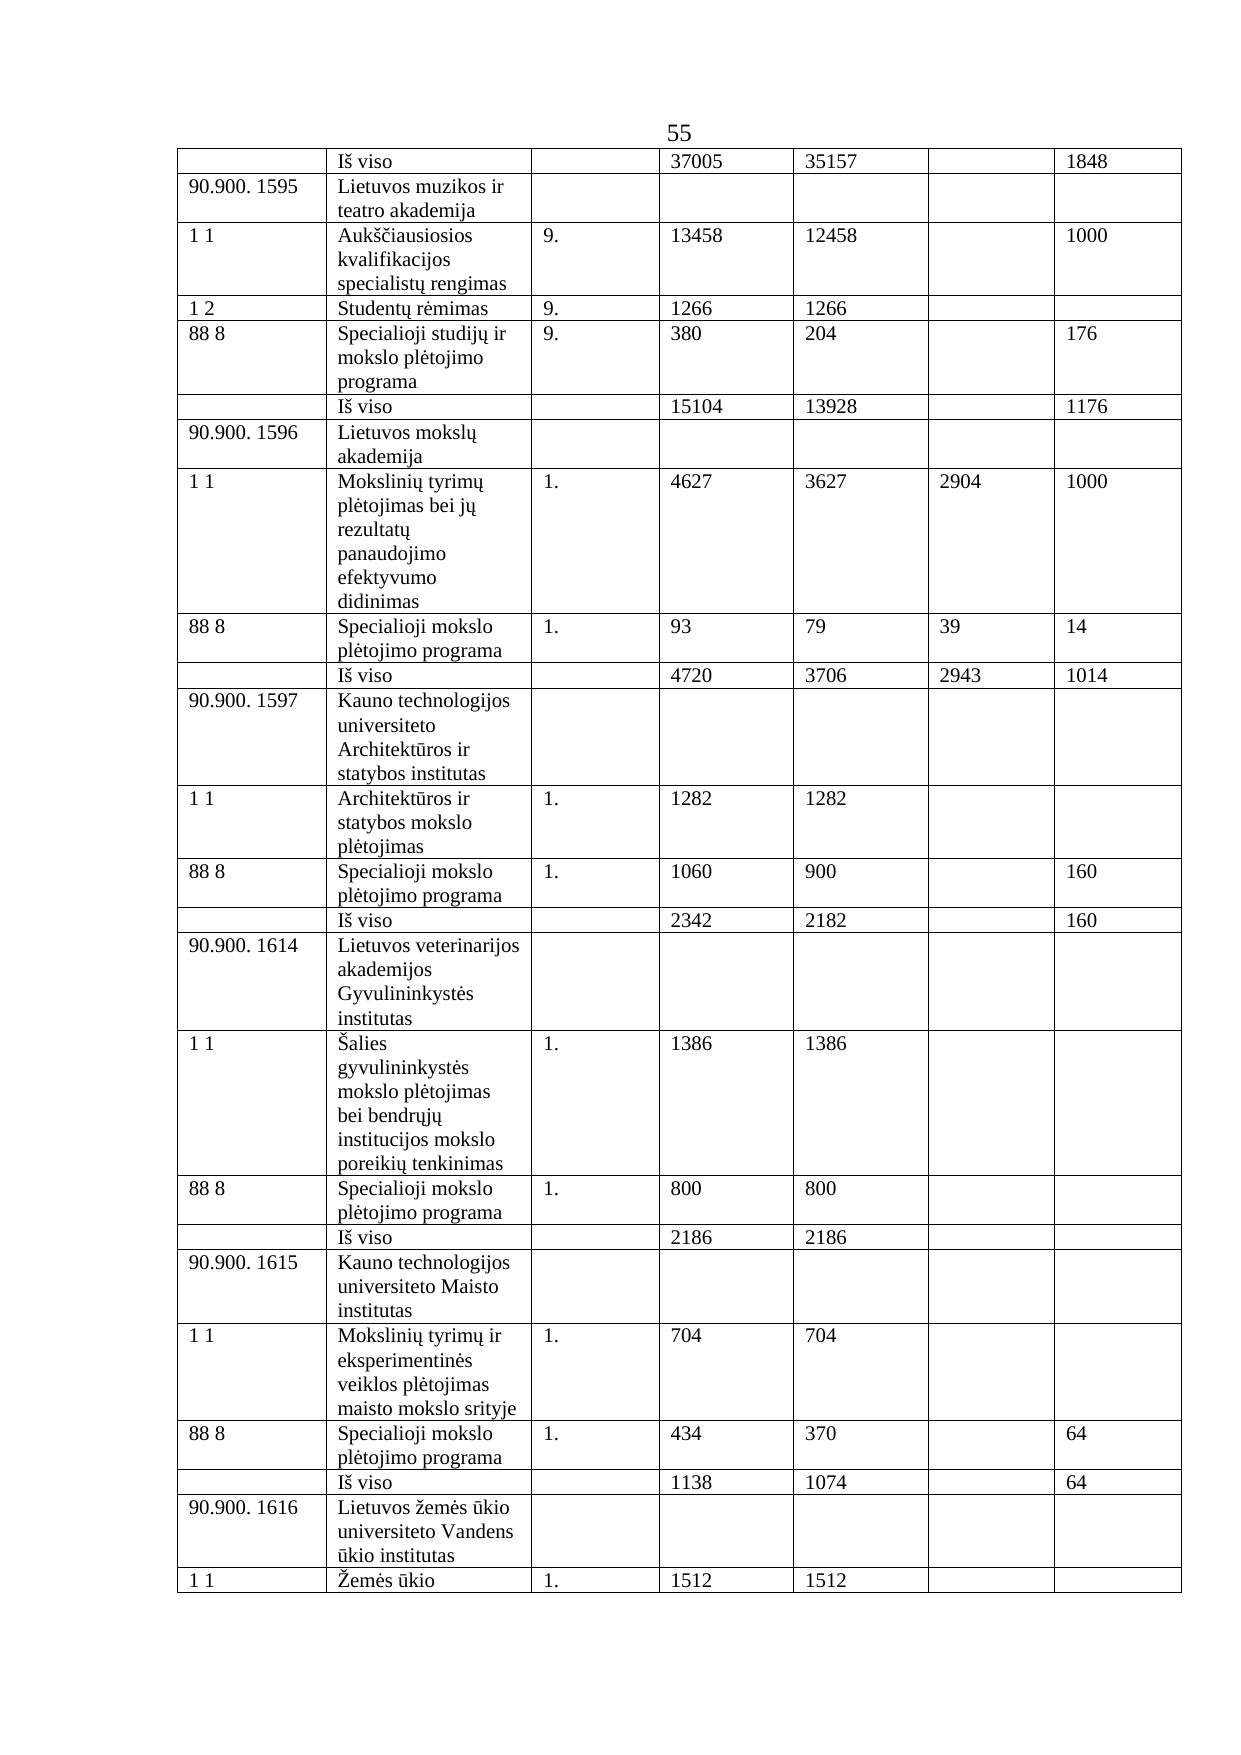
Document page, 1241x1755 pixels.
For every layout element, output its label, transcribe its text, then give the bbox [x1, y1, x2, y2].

table_cell 64 [1055, 1421, 1181, 1469]
table_cell [1055, 1250, 1181, 1322]
table_cell 88 8 [178, 1176, 326, 1224]
table_cell 2186 [794, 1225, 928, 1249]
table_cell Architektūros ir statybos mokslo plėtojimas [327, 786, 531, 858]
table_cell [660, 174, 793, 222]
table_cell 2182 [794, 908, 928, 932]
table_cell 1 1 [178, 786, 326, 858]
table_cell [178, 1470, 326, 1494]
table_cell 88 8 [178, 321, 326, 393]
table_cell 90.900. 1596 [178, 420, 326, 468]
table_cell 1386 [660, 1031, 793, 1175]
table_cell [929, 174, 1054, 222]
table_cell [532, 395, 659, 418]
table_cell 90.900. 1614 [178, 933, 326, 1029]
table_cell 704 [660, 1324, 793, 1420]
table_cell [929, 296, 1054, 320]
table_cell 1386 [794, 1031, 928, 1175]
table_cell 35157 [794, 149, 928, 173]
table_cell [1055, 933, 1181, 1029]
table_cell [794, 1250, 928, 1322]
table_cell 9. [532, 223, 659, 295]
table_cell [929, 786, 1054, 858]
table_cell 90.900. 1595 [178, 174, 326, 222]
table_cell [929, 420, 1054, 468]
table_cell 2186 [660, 1225, 793, 1249]
table_cell [660, 1250, 793, 1322]
table_cell 12458 [794, 223, 928, 295]
table_cell Iš viso [327, 1470, 531, 1494]
table_cell [532, 663, 659, 687]
table_cell 204 [794, 321, 928, 393]
table_cell Lietuvos veterinarijos akademijos Gyvulininkystės institutas [327, 933, 531, 1029]
table_cell Aukščiausiosios kvalifikacijos specialistų rengimas [327, 223, 531, 295]
table_cell 1000 [1055, 469, 1181, 613]
table_cell Specialioji mokslo plėtojimo programa [327, 614, 531, 662]
table_cell Iš viso [327, 1225, 531, 1249]
table_cell 160 [1055, 859, 1181, 907]
table_cell 1266 [794, 296, 928, 320]
table_cell Iš viso [327, 663, 531, 687]
table_cell Šalies gyvulininkystės mokslo plėtojimas bei bendrųjų institucijos mokslo poreikių tenkinimas [327, 1031, 531, 1175]
table_cell 1. [532, 1324, 659, 1420]
table_cell 380 [660, 321, 793, 393]
table_cell 1. [532, 786, 659, 858]
table_cell 1014 [1055, 663, 1181, 687]
table_cell [929, 321, 1054, 393]
table_cell [532, 420, 659, 468]
table_cell [178, 149, 326, 173]
table_cell [660, 933, 793, 1029]
table_cell [929, 223, 1054, 295]
table_cell 39 [929, 614, 1054, 662]
table_cell Kauno technologijos universiteto Maisto institutas [327, 1250, 531, 1322]
table_cell 79 [794, 614, 928, 662]
table_cell 15104 [660, 395, 793, 418]
table_cell Kauno technologijos universiteto Architektūros ir statybos institutas [327, 689, 531, 785]
table_cell 1282 [794, 786, 928, 858]
table_cell [929, 1495, 1054, 1567]
table_cell Specialioji mokslo plėtojimo programa [327, 859, 531, 907]
table_cell 90.900. 1616 [178, 1495, 326, 1567]
table_cell [1055, 1176, 1181, 1224]
table_cell 37005 [660, 149, 793, 173]
table_cell 9. [532, 296, 659, 320]
table_cell 3627 [794, 469, 928, 613]
table_cell [532, 908, 659, 932]
table_cell 800 [660, 1176, 793, 1224]
table_cell [929, 1031, 1054, 1175]
table_cell [1055, 420, 1181, 468]
table_cell [1055, 1568, 1181, 1592]
table_cell [794, 689, 928, 785]
table_cell 1. [532, 1031, 659, 1175]
table_cell 1074 [794, 1470, 928, 1494]
table_cell [660, 420, 793, 468]
table_cell Studentų rėmimas [327, 296, 531, 320]
table_cell Lietuvos muzikos ir teatro akademija [327, 174, 531, 222]
table_cell 1848 [1055, 149, 1181, 173]
table_cell 1512 [660, 1568, 793, 1592]
table_cell 1. [532, 1421, 659, 1469]
table_cell 1000 [1055, 223, 1181, 295]
table_cell 1. [532, 469, 659, 613]
table_cell [532, 149, 659, 173]
table_cell 1. [532, 859, 659, 907]
table_cell [929, 1250, 1054, 1322]
table_cell [794, 174, 928, 222]
table_cell 1266 [660, 296, 793, 320]
table_cell [660, 689, 793, 785]
table_cell 1512 [794, 1568, 928, 1592]
table_cell [929, 1421, 1054, 1469]
table_cell [794, 420, 928, 468]
table_cell 1. [532, 1568, 659, 1592]
table_cell Lietuvos mokslų akademija [327, 420, 531, 468]
table_cell 1 1 [178, 1568, 326, 1592]
table_cell Iš viso [327, 395, 531, 418]
table_cell [794, 933, 928, 1029]
table_cell Žemės ūkio [327, 1568, 531, 1592]
table_cell 4627 [660, 469, 793, 613]
table_cell [794, 1495, 928, 1567]
table_cell [660, 1495, 793, 1567]
table_cell 93 [660, 614, 793, 662]
table_cell 2342 [660, 908, 793, 932]
table_cell [1055, 786, 1181, 858]
table_cell 88 8 [178, 859, 326, 907]
table_cell [929, 1568, 1054, 1592]
table_cell [178, 663, 326, 687]
table_cell [1055, 1225, 1181, 1249]
table_cell 1 1 [178, 1031, 326, 1175]
table_cell 14 [1055, 614, 1181, 662]
table_cell 176 [1055, 321, 1181, 393]
table_cell [929, 933, 1054, 1029]
table_cell 2904 [929, 469, 1054, 613]
table_cell Iš viso [327, 149, 531, 173]
table_cell Iš viso [327, 908, 531, 932]
table_cell Specialioji mokslo plėtojimo programa [327, 1176, 531, 1224]
table_cell 3706 [794, 663, 928, 687]
table_cell [532, 1495, 659, 1567]
table_cell 88 8 [178, 1421, 326, 1469]
table_cell 64 [1055, 1470, 1181, 1494]
table_cell 1. [532, 1176, 659, 1224]
table_cell [532, 174, 659, 222]
table_cell 1 1 [178, 223, 326, 295]
table_cell 800 [794, 1176, 928, 1224]
table_cell 1282 [660, 786, 793, 858]
table_cell Mokslinių tyrimų ir eksperimentinės veiklos plėtojimas maisto mokslo srityje [327, 1324, 531, 1420]
table_cell Lietuvos žemės ūkio universiteto Vandens ūkio institutas [327, 1495, 531, 1567]
table_cell 370 [794, 1421, 928, 1469]
table_cell [929, 859, 1054, 907]
table_cell [929, 1225, 1054, 1249]
table_cell [929, 1176, 1054, 1224]
table_cell [532, 689, 659, 785]
table_cell [178, 395, 326, 418]
table_cell [1055, 1495, 1181, 1567]
table_cell [929, 1324, 1054, 1420]
table_cell 1 2 [178, 296, 326, 320]
table_cell [929, 1470, 1054, 1494]
table_cell 1176 [1055, 395, 1181, 418]
table_cell [929, 395, 1054, 418]
table_cell 9. [532, 321, 659, 393]
table_cell 160 [1055, 908, 1181, 932]
table_cell [929, 689, 1054, 785]
table_cell Specialioji mokslo plėtojimo programa [327, 1421, 531, 1469]
table_cell 4720 [660, 663, 793, 687]
table_cell 1. [532, 614, 659, 662]
table_cell [1055, 1031, 1181, 1175]
table_cell [929, 908, 1054, 932]
table_cell 90.900. 1615 [178, 1250, 326, 1322]
table_cell 1 1 [178, 469, 326, 613]
table_cell 90.900. 1597 [178, 689, 326, 785]
table_cell 2943 [929, 663, 1054, 687]
table_cell [532, 1250, 659, 1322]
table_cell 434 [660, 1421, 793, 1469]
table_cell 704 [794, 1324, 928, 1420]
table_cell [178, 908, 326, 932]
table_cell [929, 149, 1054, 173]
table_cell 1 1 [178, 1324, 326, 1420]
table_cell 88 8 [178, 614, 326, 662]
table_cell Specialioji studijų ir mokslo plėtojimo programa [327, 321, 531, 393]
table_cell [1055, 689, 1181, 785]
table_cell 13928 [794, 395, 928, 418]
table_cell 1060 [660, 859, 793, 907]
table_cell 1138 [660, 1470, 793, 1494]
table_cell [532, 1470, 659, 1494]
table_cell [1055, 1324, 1181, 1420]
table_cell 900 [794, 859, 928, 907]
table_cell [1055, 174, 1181, 222]
table_cell Mokslinių tyrimų plėtojimas bei jų rezultatų panaudojimo efektyvumo didinimas [327, 469, 531, 613]
table_cell [178, 1225, 326, 1249]
table_cell [532, 1225, 659, 1249]
table_cell 13458 [660, 223, 793, 295]
table_cell [1055, 296, 1181, 320]
table_cell [532, 933, 659, 1029]
